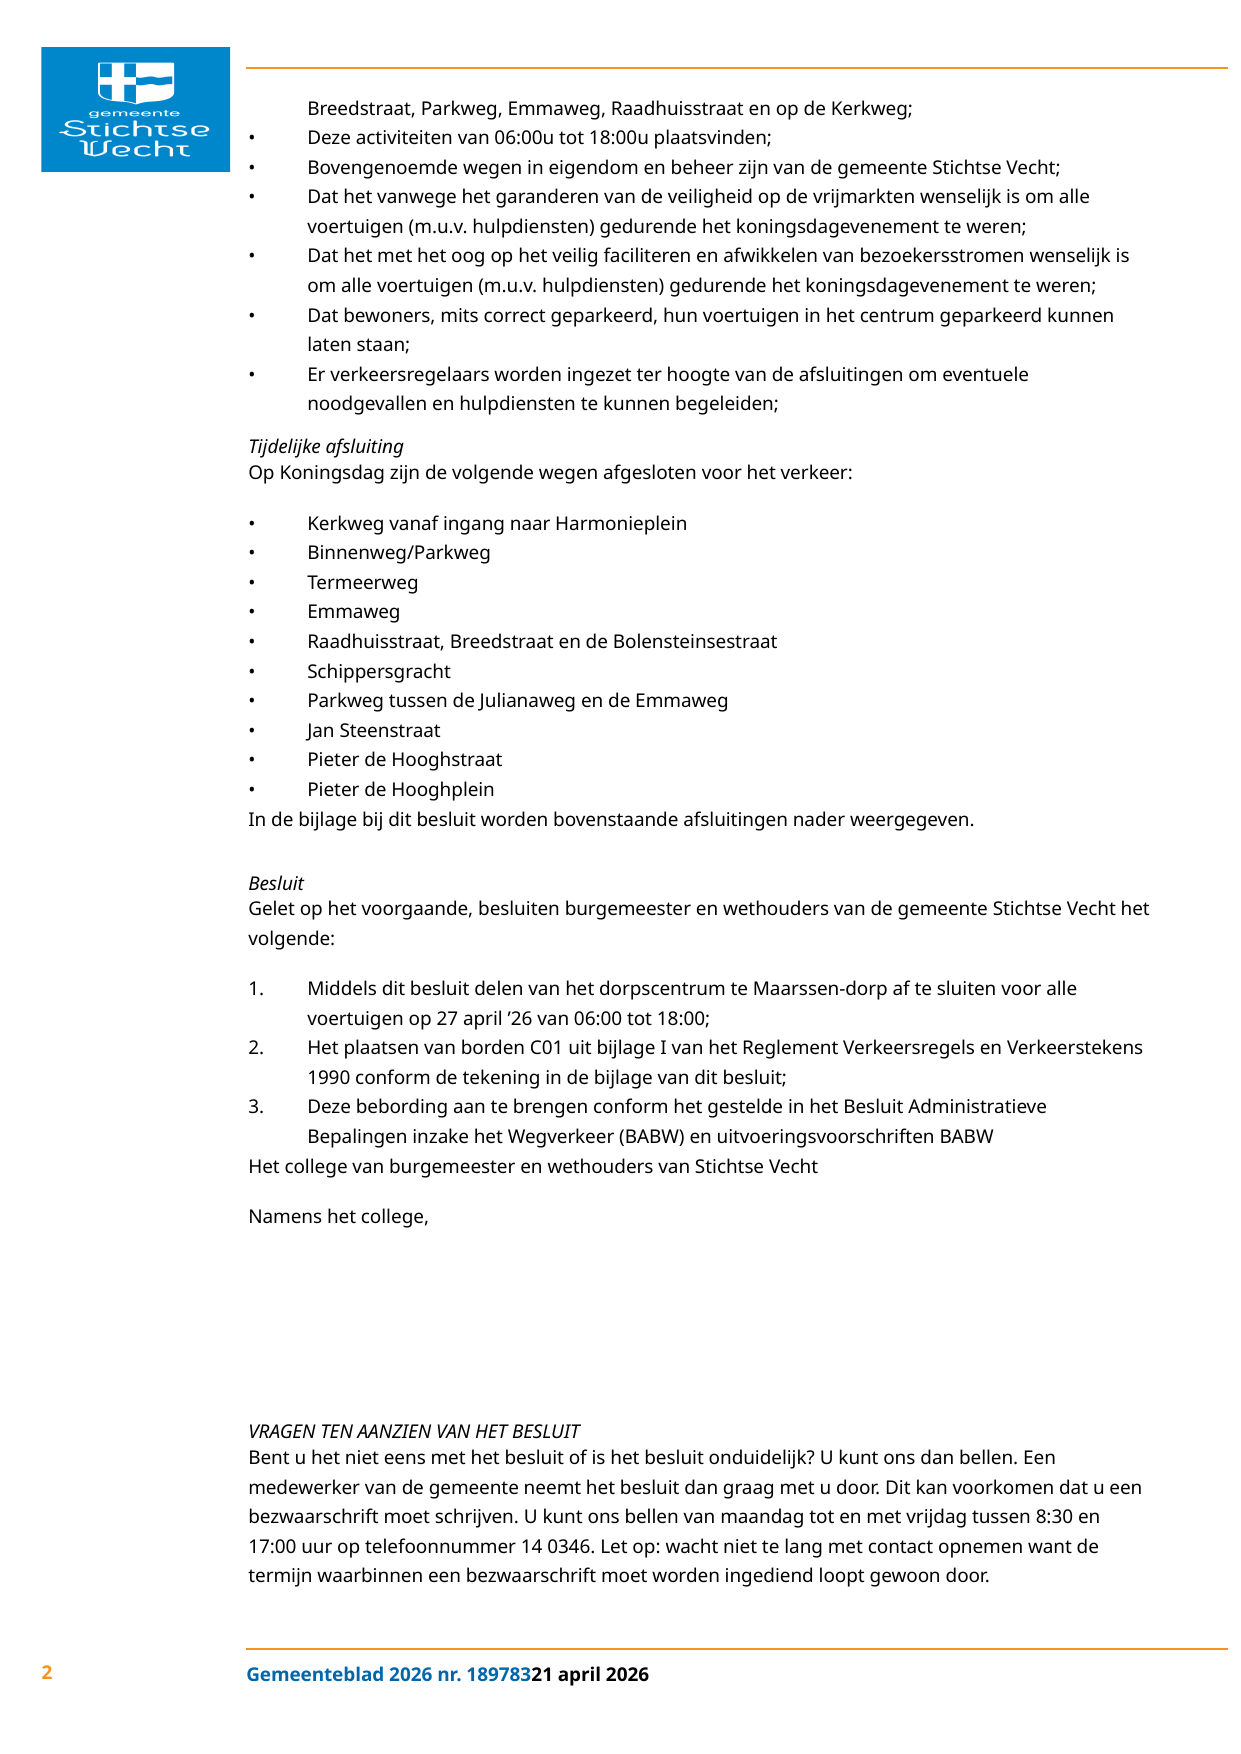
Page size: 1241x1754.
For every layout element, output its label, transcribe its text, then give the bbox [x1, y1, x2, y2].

list Breedstraat, Parkweg, Emmaweg, Raadhuisstraat en op de Kerkweg; [248, 95, 1152, 121]
list Emmaweg [248, 599, 1152, 624]
list Raadhuisstraat, Breedstraat en de Bolensteinsestraat [248, 628, 1152, 654]
list Jan Steenstraat [248, 717, 1152, 743]
list Binnenweg/Parkweg [248, 539, 1152, 565]
list Pieter de Hooghstraat [248, 747, 1152, 772]
list Parkweg tussen de Julianaweg en de Emmaweg [248, 687, 1152, 713]
list Bovengenoemde wegen in eigendom en beheer zijn van de gemeente Stichtse Vecht; [248, 154, 1152, 180]
text Tijdelijke afsluiting [248, 434, 1152, 459]
list Deze bebording aan te brengen conform het gestelde in het Besluit Administratieve Bepalingen inzake het Wegverkeer (BABW) en uitvoeringsvoorschriften BABW [248, 1094, 1152, 1149]
list Dat het vanwege het garanderen van de veiligheid op de vrijmarkten wenselijk is om alle voertuigen (m.u.v. hulpdiensten) gedurende het koningsdagevenement te weren; [248, 183, 1152, 239]
text In de bijlage bij dit besluit worden bovenstaande afsluitingen nader weergegeven. [248, 806, 1152, 831]
list Schippersgracht [248, 658, 1152, 683]
list Termeerweg [248, 569, 1152, 595]
text Gelet op het voorgaande, besluiten burgemeester en wethouders van de gemeente Stichtse Vecht het volgende: [248, 895, 1152, 951]
picture [137, 63, 174, 103]
list Middels dit besluit delen van het dorpscentrum te Maarssen-dorp af te sluiten voor alle voertuigen op 27 april ’26 van 06:00 tot 18:00; [248, 975, 1152, 1031]
text Besluit [248, 870, 1152, 895]
text VRAGEN TEN AANZIEN VAN HET BESLUIT [248, 1418, 1152, 1444]
list Kerkweg vanaf ingang naar Harmonieplein [248, 510, 1152, 536]
list Deze activiteiten van 06:00u tot 18:00u plaatsvinden; [248, 124, 1152, 150]
list Dat bewoners, mits correct geparkeerd, hun voertuigen in het centrum geparkeerd kunnen laten staan; [248, 302, 1152, 357]
list Pieter de Hooghplein [248, 776, 1152, 802]
text Namens het college, [248, 1203, 1152, 1229]
list Het plaatsen van borden C01 uit bijlage I van het Reglement Verkeersregels en Verkeerstekens 1990 conform de tekening in de bijlage van dit besluit; [248, 1034, 1152, 1090]
list Er verkeersregelaars worden ingezet ter hoogte van de afsluitingen om eventuele noodgevallen en hulpdiensten te kunnen begeleiden; [248, 361, 1152, 416]
text Bent u het niet eens met het besluit of is het besluit onduidelijk? U kunt ons dan bellen. Een medewerker van de gemeente neemt het besluit dan graag met u door. Dit kan voorkomen dat u een bezwaarschrift moet schrijven. U kunt ons bellen van maandag tot en met vrijdag tussen 8:30 en 17:00 uur op telefoonnummer 14 0346. Let op: wacht niet te lang met contact opnemen want de termijn waarbinnen een bezwaarschrift moet worden ingediend loopt gewoon door. [248, 1444, 1152, 1588]
text Het college van burgemeester en wethouders van Stichtse Vecht [248, 1153, 1152, 1179]
list Dat het met het oog op het veilig faciliteren en afwikkelen van bezoekersstromen wenselijk is om alle voertuigen (m.u.v. hulpdiensten) gedurende het koningsdagevenement te weren; [248, 243, 1152, 298]
text Op Koningsdag zijn de volgende wegen afgesloten voor het verkeer: [248, 459, 1152, 485]
picture [99, 63, 135, 101]
